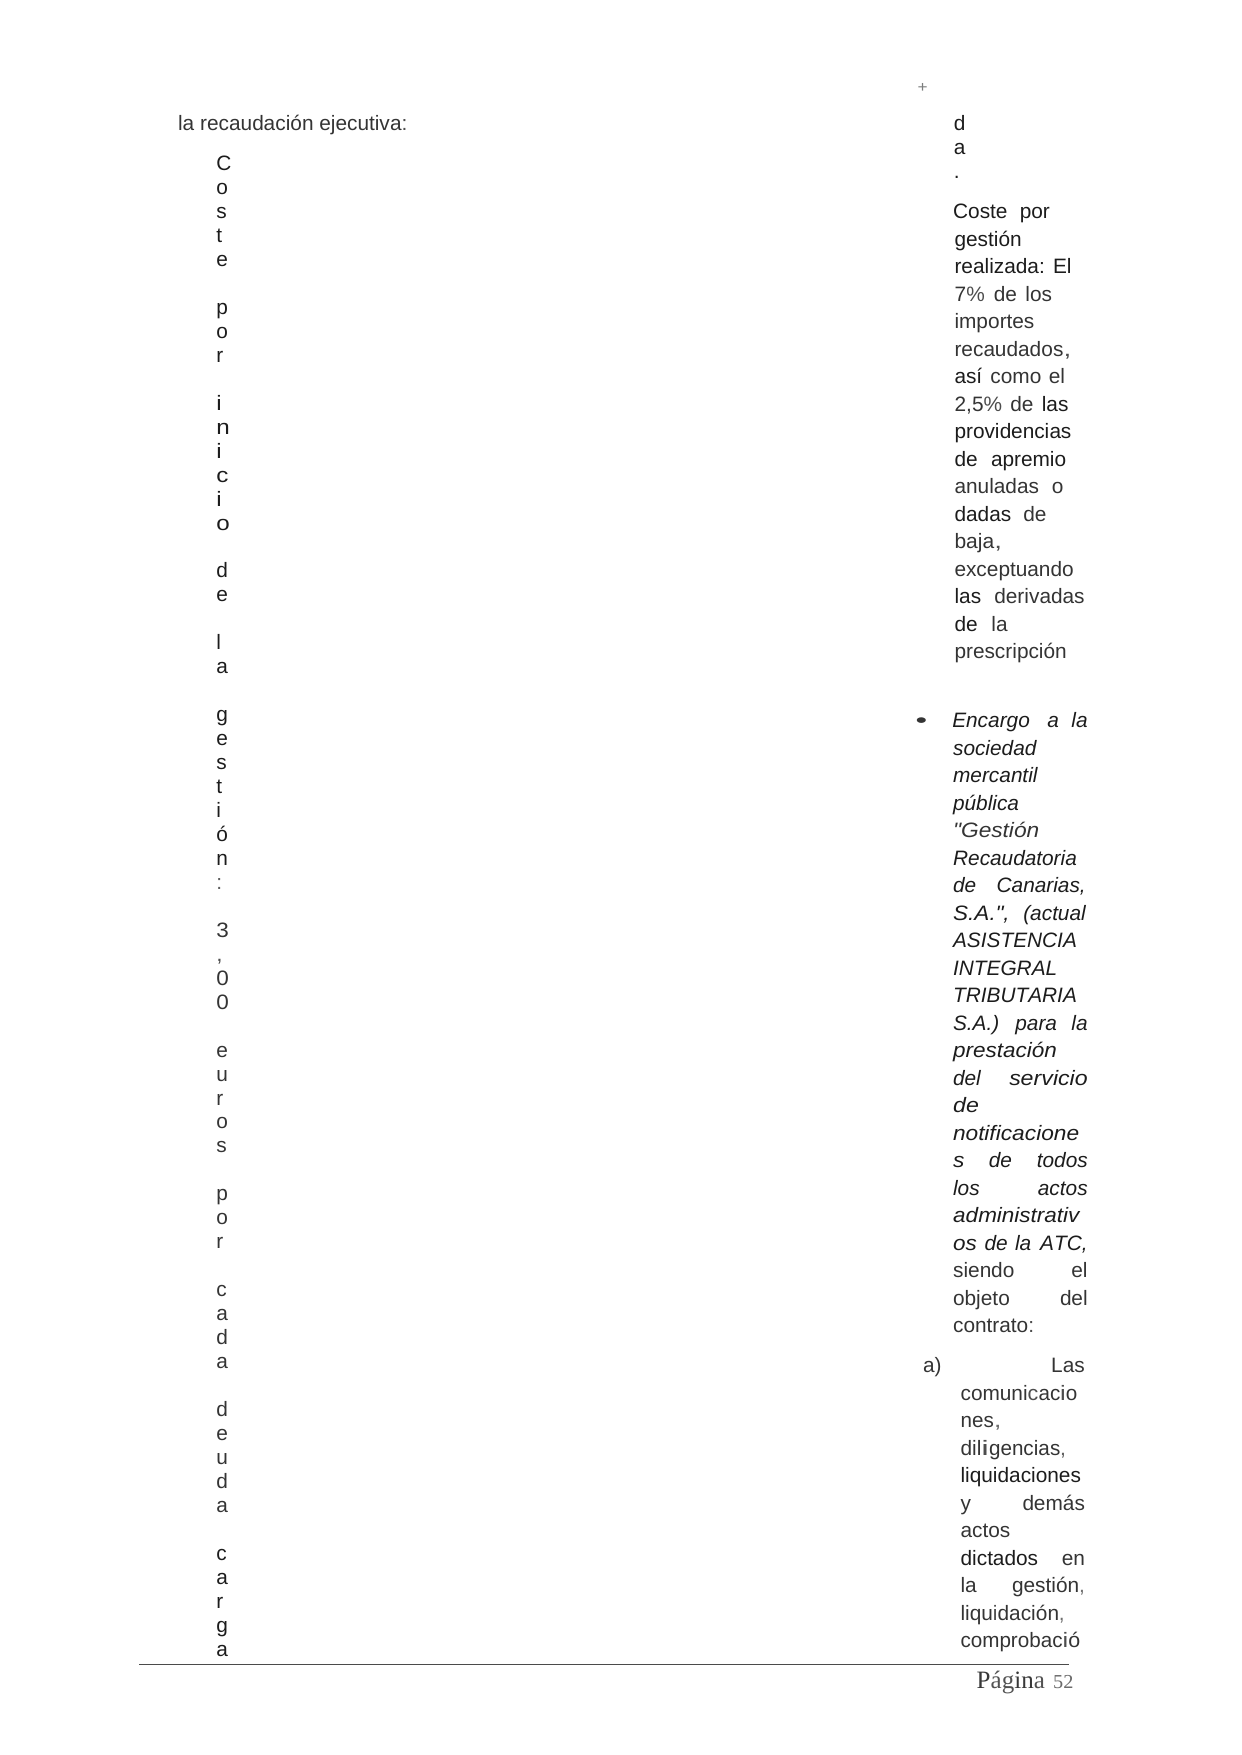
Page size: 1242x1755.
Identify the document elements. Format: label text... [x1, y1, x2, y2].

text a) Las comunicaciones, diligencias, liquidaciones y demás actos dictados en la gestión, liquidación, comprobació [923, 1353, 1085, 1652]
text • Encargo a la sociedad mercantil pública "Gestión Recaudatoria de Canarias, S.A.", (actual ASISTENCIA INTEGRAL TRIBUTARIA S.A.) para la prestación del servicio de notificaciones de todos los actos administrativos de la ATC, siendo el objeto del contrato: [915, 708, 1087, 1337]
text Coste por gestión realizada: El 7% de los importes recaudados, así como el 2,5% de las providencias de apremio anuladas o dadas de baja, exceptuando las derivadas de la prescripción [953, 199, 1084, 663]
text la recaudación ejecutiva: [178, 111, 433, 135]
